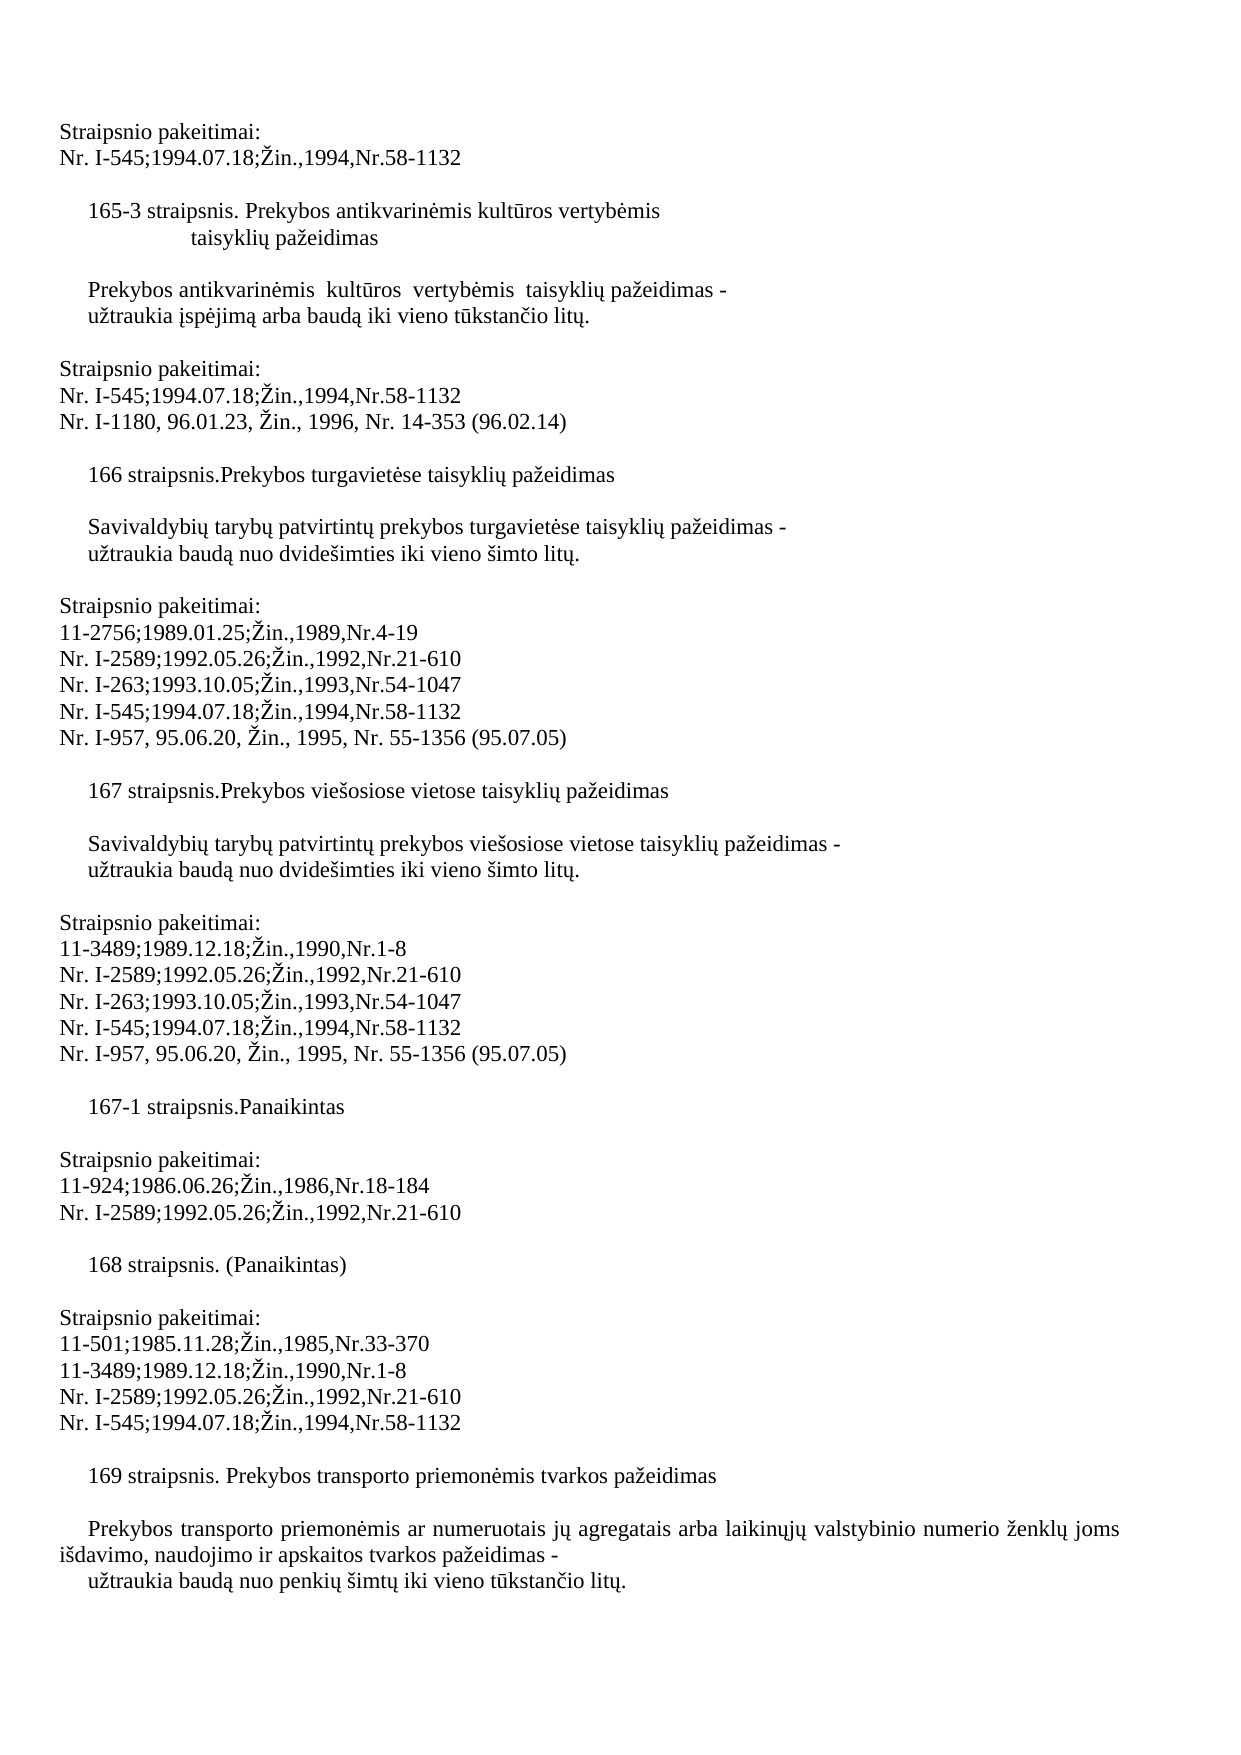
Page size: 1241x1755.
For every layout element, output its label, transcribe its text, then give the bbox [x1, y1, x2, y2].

text Nr. I-2589;1992.05.26;Žin.,1992,Nr.21-610 [59, 1199, 1122, 1225]
text 11-924;1986.06.26;Žin.,1986,Nr.18-184 [59, 1172, 1122, 1199]
text Nr. I-545;1994.07.18;Žin.,1994,Nr.58-1132 [59, 1409, 1122, 1436]
text Nr. I-545;1994.07.18;Žin.,1994,Nr.58-1132 [59, 144, 1122, 171]
text Nr. I-957, 95.06.20, Žin., 1995, Nr. 55-1356 (95.07.05) [59, 724, 1122, 751]
text Nr. I-545;1994.07.18;Žin.,1994,Nr.58-1132 [59, 382, 1122, 408]
text Prekybos antikvarinėmis kultūros vertybėmis taisyklių pažeidimas - [59, 276, 1122, 303]
text 11-501;1985.11.28;Žin.,1985,Nr.33-370 [59, 1330, 1122, 1357]
text Nr. I-2589;1992.05.26;Žin.,1992,Nr.21-610 [59, 1383, 1122, 1409]
text Straipsnio pakeitimai: [59, 1304, 1122, 1330]
text Nr. I-957, 95.06.20, Žin., 1995, Nr. 55-1356 (95.07.05) [59, 1041, 1122, 1067]
text Nr. I-2589;1992.05.26;Žin.,1992,Nr.21-610 [59, 645, 1122, 672]
text 166 straipsnis.Prekybos turgavietėse taisyklių pažeidimas [59, 461, 1122, 487]
text 167-1 straipsnis.Panaikintas [59, 1093, 1122, 1119]
text Straipsnio pakeitimai: [59, 592, 1122, 619]
text Straipsnio pakeitimai: [59, 1146, 1122, 1172]
text 168 straipsnis. (Panaikintas) [59, 1251, 1122, 1278]
text Prekybos transporto priemonėmis ar numeruotais jų agregatais arba laikinųjų valstybinio numerio ženklų joms išdavimo, naudojimo ir apskaitos tvarkos pažeidimas - [59, 1515, 1122, 1568]
text Nr. I-263;1993.10.05;Žin.,1993,Nr.54-1047 [59, 672, 1122, 698]
text Savivaldybių tarybų patvirtintų prekybos turgavietėse taisyklių pažeidimas - [59, 513, 1122, 540]
text užtraukia baudą nuo dvidešimties iki vieno šimto litų. [59, 856, 1122, 882]
text 167 straipsnis.Prekybos viešosiose vietose taisyklių pažeidimas [59, 777, 1122, 803]
text Nr. I-545;1994.07.18;Žin.,1994,Nr.58-1132 [59, 698, 1122, 724]
text Nr. I-263;1993.10.05;Žin.,1993,Nr.54-1047 [59, 988, 1122, 1014]
text 169 straipsnis. Prekybos transporto priemonėmis tvarkos pažeidimas [59, 1462, 1122, 1488]
text Straipsnio pakeitimai: [59, 118, 1122, 144]
text Straipsnio pakeitimai: [59, 355, 1122, 382]
text Nr. I-1180, 96.01.23, Žin., 1996, Nr. 14-353 (96.02.14) [59, 408, 1122, 434]
text Nr. I-545;1994.07.18;Žin.,1994,Nr.58-1132 [59, 1014, 1122, 1041]
text 11-3489;1989.12.18;Žin.,1990,Nr.1-8 [59, 935, 1122, 961]
text Savivaldybių tarybų patvirtintų prekybos viešosiose vietose taisyklių pažeidimas - [59, 830, 1122, 856]
text užtraukia įspėjimą arba baudą iki vieno tūkstančio litų. [59, 303, 1122, 329]
text 11-2756;1989.01.25;Žin.,1989,Nr.4-19 [59, 619, 1122, 645]
text 165-3 straipsnis. Prekybos antikvarinėmis kultūros vertybėmis [59, 197, 1122, 223]
text taisyklių pažeidimas [59, 223, 1122, 250]
text Nr. I-2589;1992.05.26;Žin.,1992,Nr.21-610 [59, 961, 1122, 988]
text užtraukia baudą nuo penkių šimtų iki vieno tūkstančio litų. [59, 1568, 1122, 1594]
text 11-3489;1989.12.18;Žin.,1990,Nr.1-8 [59, 1357, 1122, 1383]
text Straipsnio pakeitimai: [59, 909, 1122, 935]
text užtraukia baudą nuo dvidešimties iki vieno šimto litų. [59, 540, 1122, 566]
